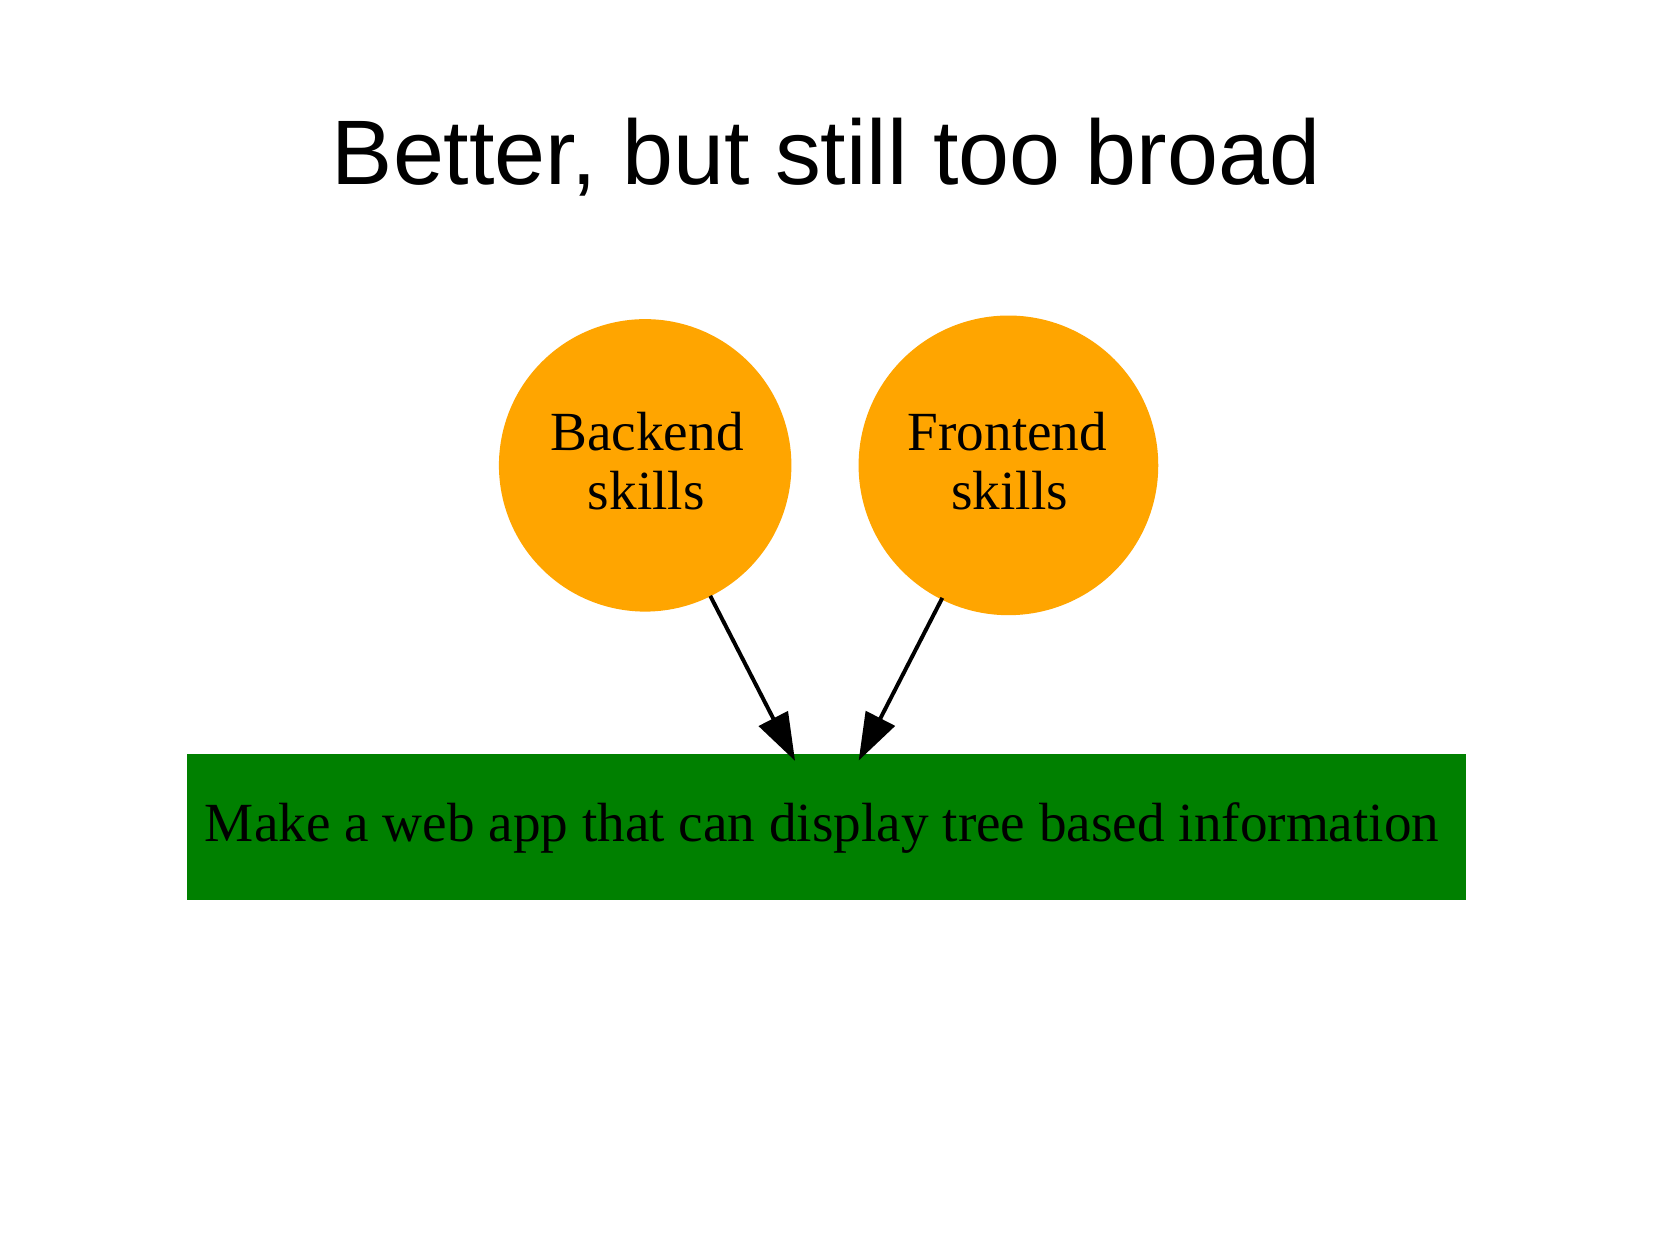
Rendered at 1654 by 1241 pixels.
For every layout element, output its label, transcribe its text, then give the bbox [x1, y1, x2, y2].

title Better, but still too broad [82, 49, 1571, 257]
picture [171, 300, 1482, 916]
